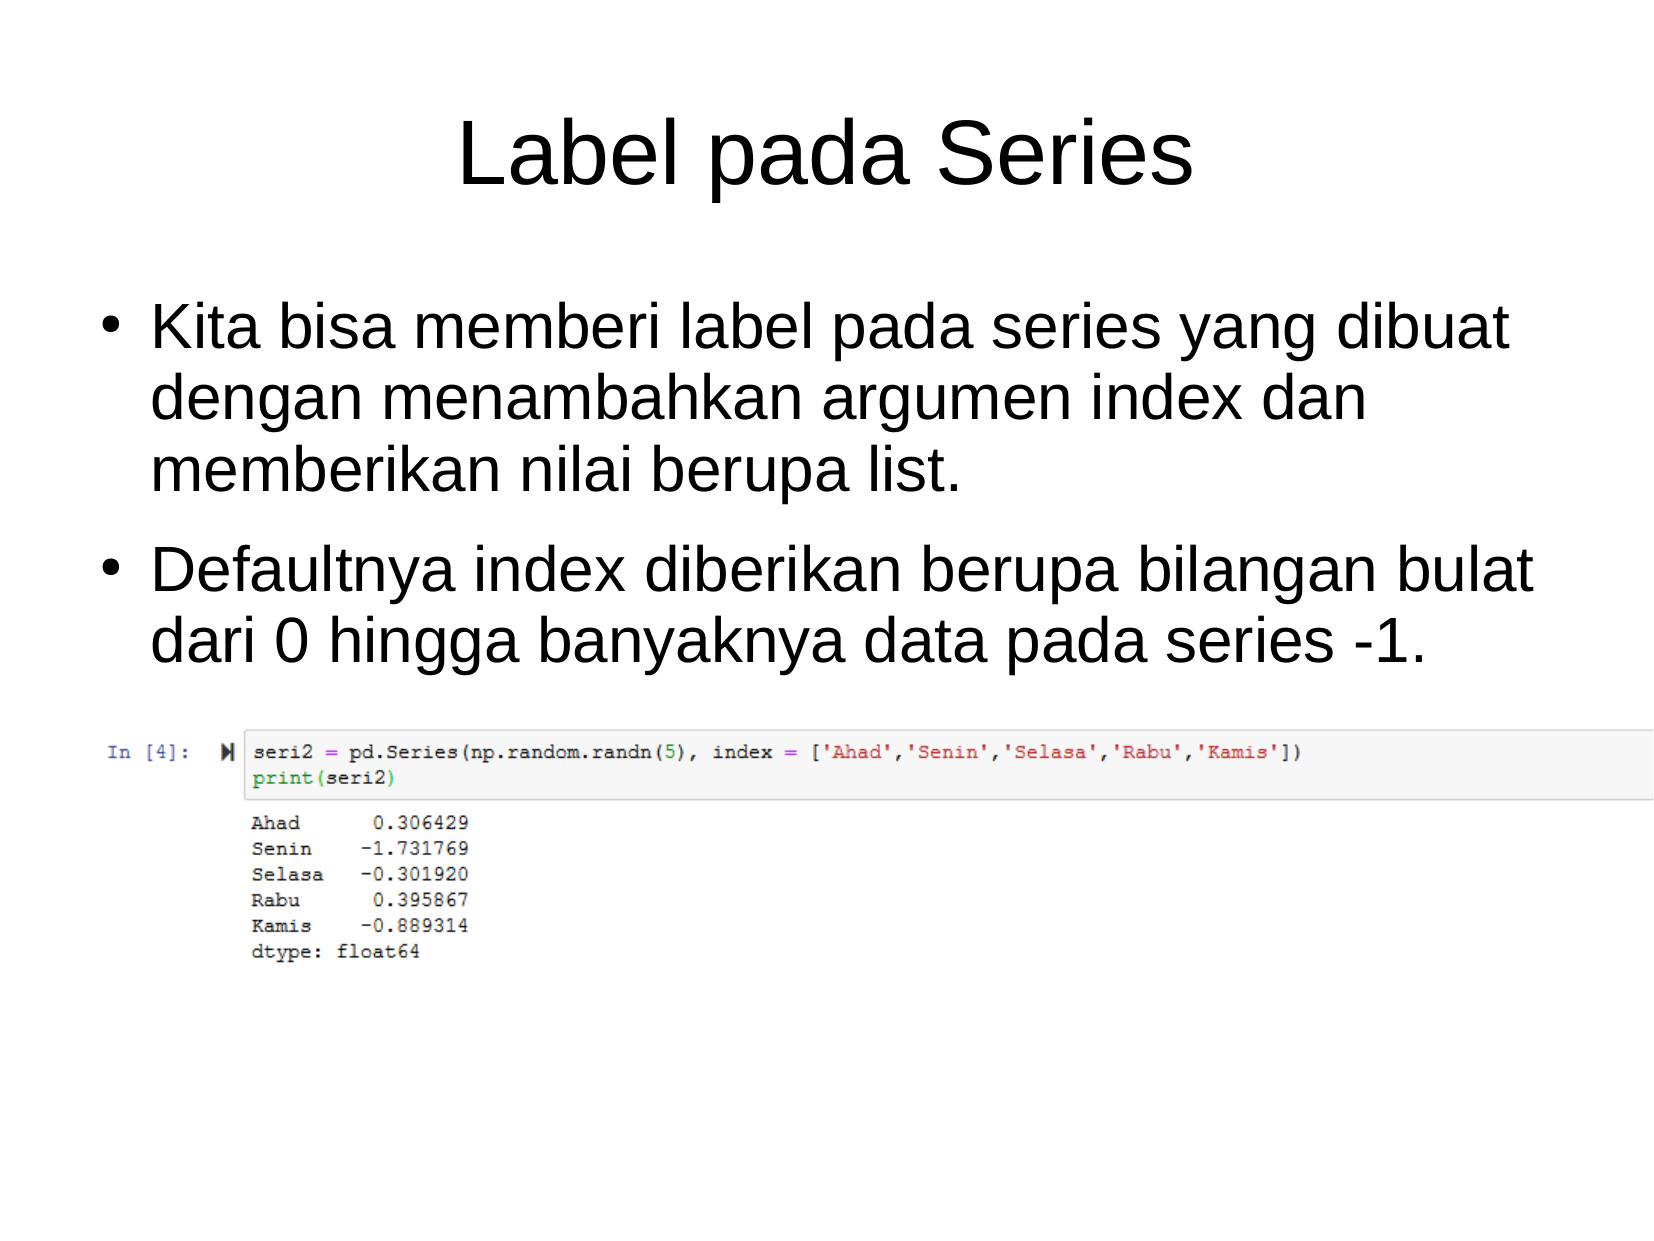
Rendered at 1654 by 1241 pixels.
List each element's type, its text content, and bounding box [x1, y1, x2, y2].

title Label pada Series [82, 49, 1571, 257]
picture [87, 722, 1654, 976]
list Kita bisa memberi label pada series yang dibuat dengan menambahkan argumen index dan memberikan nilai berupa list. Defaultnya index diberikan berupa bilangan bulat dari 0 hingga banyaknya data pada series -1. [82, 290, 1571, 736]
